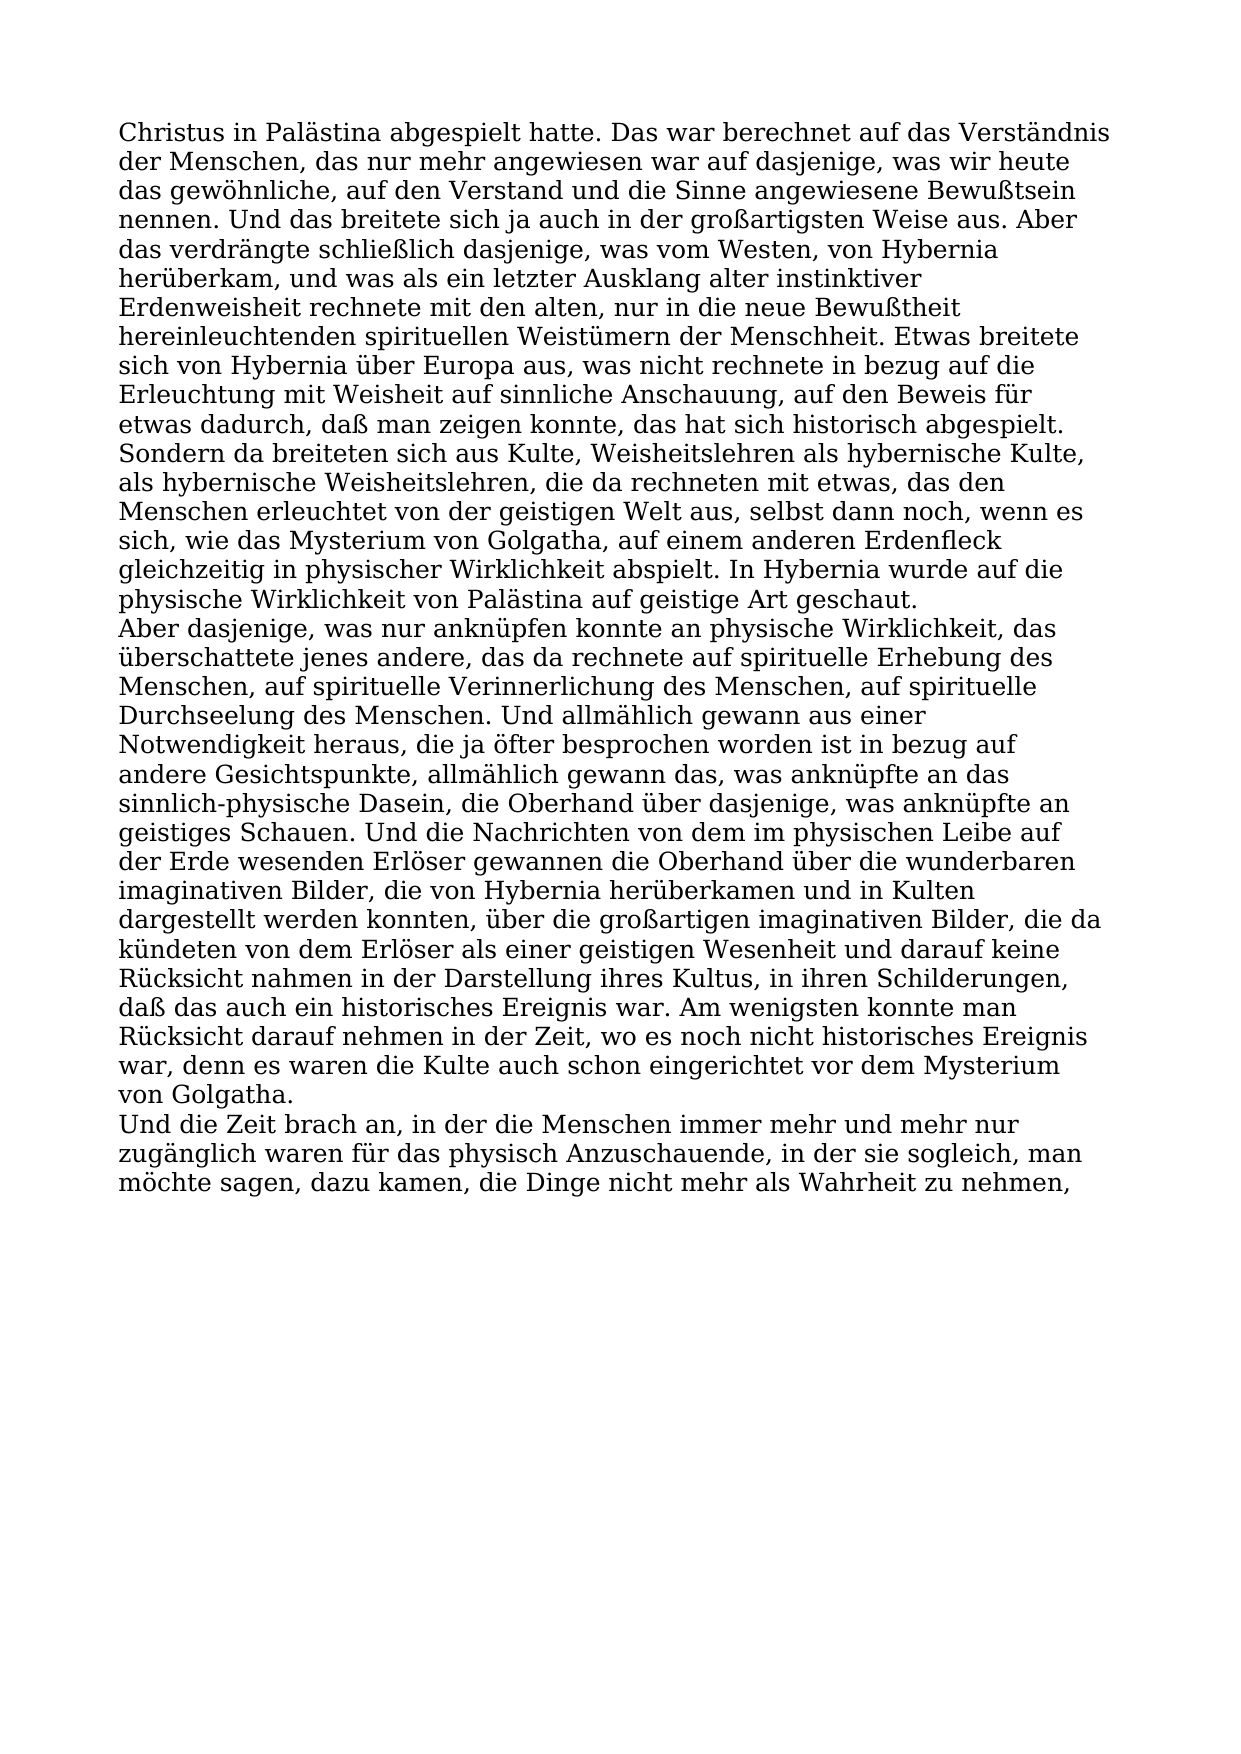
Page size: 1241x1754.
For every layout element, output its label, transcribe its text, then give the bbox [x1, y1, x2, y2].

text geistiges Schauen. Und die Nachrichten von dem im physischen Leibe auf [118, 818, 1122, 847]
text das gewöhnliche, auf den Verstand und die Sinne angewiesene Bewußtsein [118, 176, 1122, 206]
text sich von Hybernia über Europa aus, was nicht rechnete in bezug auf die [118, 351, 1122, 381]
text Rücksicht nahmen in der Darstellung ihres Kultus, in ihren Schilderungen, [118, 964, 1122, 993]
text Menschen erleuchtet von der geistigen Welt aus, selbst dann noch, wenn es [118, 497, 1122, 526]
text kündeten von dem Erlöser als einer geistigen Wesenheit und darauf keine [118, 935, 1122, 964]
text der Menschen, das nur mehr angewiesen war auf dasjenige, was wir heute [118, 147, 1122, 176]
text Durchseelung des Menschen. Und allmählich gewann aus einer [118, 701, 1122, 731]
text zugänglich waren für das physisch Anzuschauende, in der sie sogleich, man [118, 1139, 1122, 1168]
text Aber dasjenige, was nur anknüpfen konnte an physische Wirklichkeit, das [118, 614, 1122, 643]
text als hybernische Weisheitslehren, die da rechneten mit etwas, das den [118, 468, 1122, 497]
text Christus in Palästina abgespielt hatte. Das war berechnet auf das Verständnis [118, 118, 1122, 147]
text von Golgatha. [118, 1081, 1122, 1110]
text Und die Zeit brach an, in der die Menschen immer mehr und mehr nur [118, 1110, 1122, 1139]
text sinnlich-physische Dasein, die Oberhand über dasjenige, was anknüpfte an [118, 789, 1122, 818]
text Menschen, auf spirituelle Verinnerlichung des Menschen, auf spirituelle [118, 672, 1122, 701]
text imaginativen Bilder, die von Hybernia herüberkamen und in Kulten [118, 876, 1122, 906]
text hereinleuchtenden spirituellen Weistümern der Menschheit. Etwas breitete [118, 322, 1122, 351]
text Erdenweisheit rechnete mit den alten, nur in die neue Bewußtheit [118, 293, 1122, 322]
text Rücksicht darauf nehmen in der Zeit, wo es noch nicht historisches Ereignis [118, 1022, 1122, 1051]
text etwas dadurch, daß man zeigen konnte, das hat sich historisch abgespielt. [118, 410, 1122, 439]
text überschattete jenes andere, das da rechnete auf spirituelle Erhebung des [118, 643, 1122, 672]
text war, denn es waren die Kulte auch schon eingerichtet vor dem Mysterium [118, 1051, 1122, 1081]
text physische Wirklichkeit von Palästina auf geistige Art geschaut. [118, 585, 1122, 614]
text Sondern da breiteten sich aus Kulte, Weisheitslehren als hybernische Kulte, [118, 439, 1122, 468]
text das verdrängte schließlich dasjenige, was vom Westen, von Hybernia [118, 235, 1122, 264]
text dargestellt werden konnten, über die großartigen imaginativen Bilder, die da [118, 906, 1122, 935]
text möchte sagen, dazu kamen, die Dinge nicht mehr als Wahrheit zu nehmen, [118, 1168, 1122, 1197]
text andere Gesichtspunkte, allmählich gewann das, was anknüpfte an das [118, 760, 1122, 789]
text Notwendigkeit heraus, die ja öfter besprochen worden ist in bezug auf [118, 731, 1122, 760]
text der Erde wesenden Erlöser gewannen die Oberhand über die wunderbaren [118, 847, 1122, 876]
text nennen. Und das breitete sich ja auch in der großartigsten Weise aus. Aber [118, 206, 1122, 235]
text gleichzeitig in physischer Wirklichkeit abspielt. In Hybernia wurde auf die [118, 556, 1122, 585]
text Erleuchtung mit Weisheit auf sinnliche Anschauung, auf den Beweis für [118, 381, 1122, 410]
text daß das auch ein historisches Ereignis war. Am wenigsten konnte man [118, 993, 1122, 1022]
text herüberkam, und was als ein letzter Ausklang alter instinktiver [118, 264, 1122, 293]
text sich, wie das Mysterium von Golgatha, auf einem anderen Erdenfleck [118, 526, 1122, 556]
